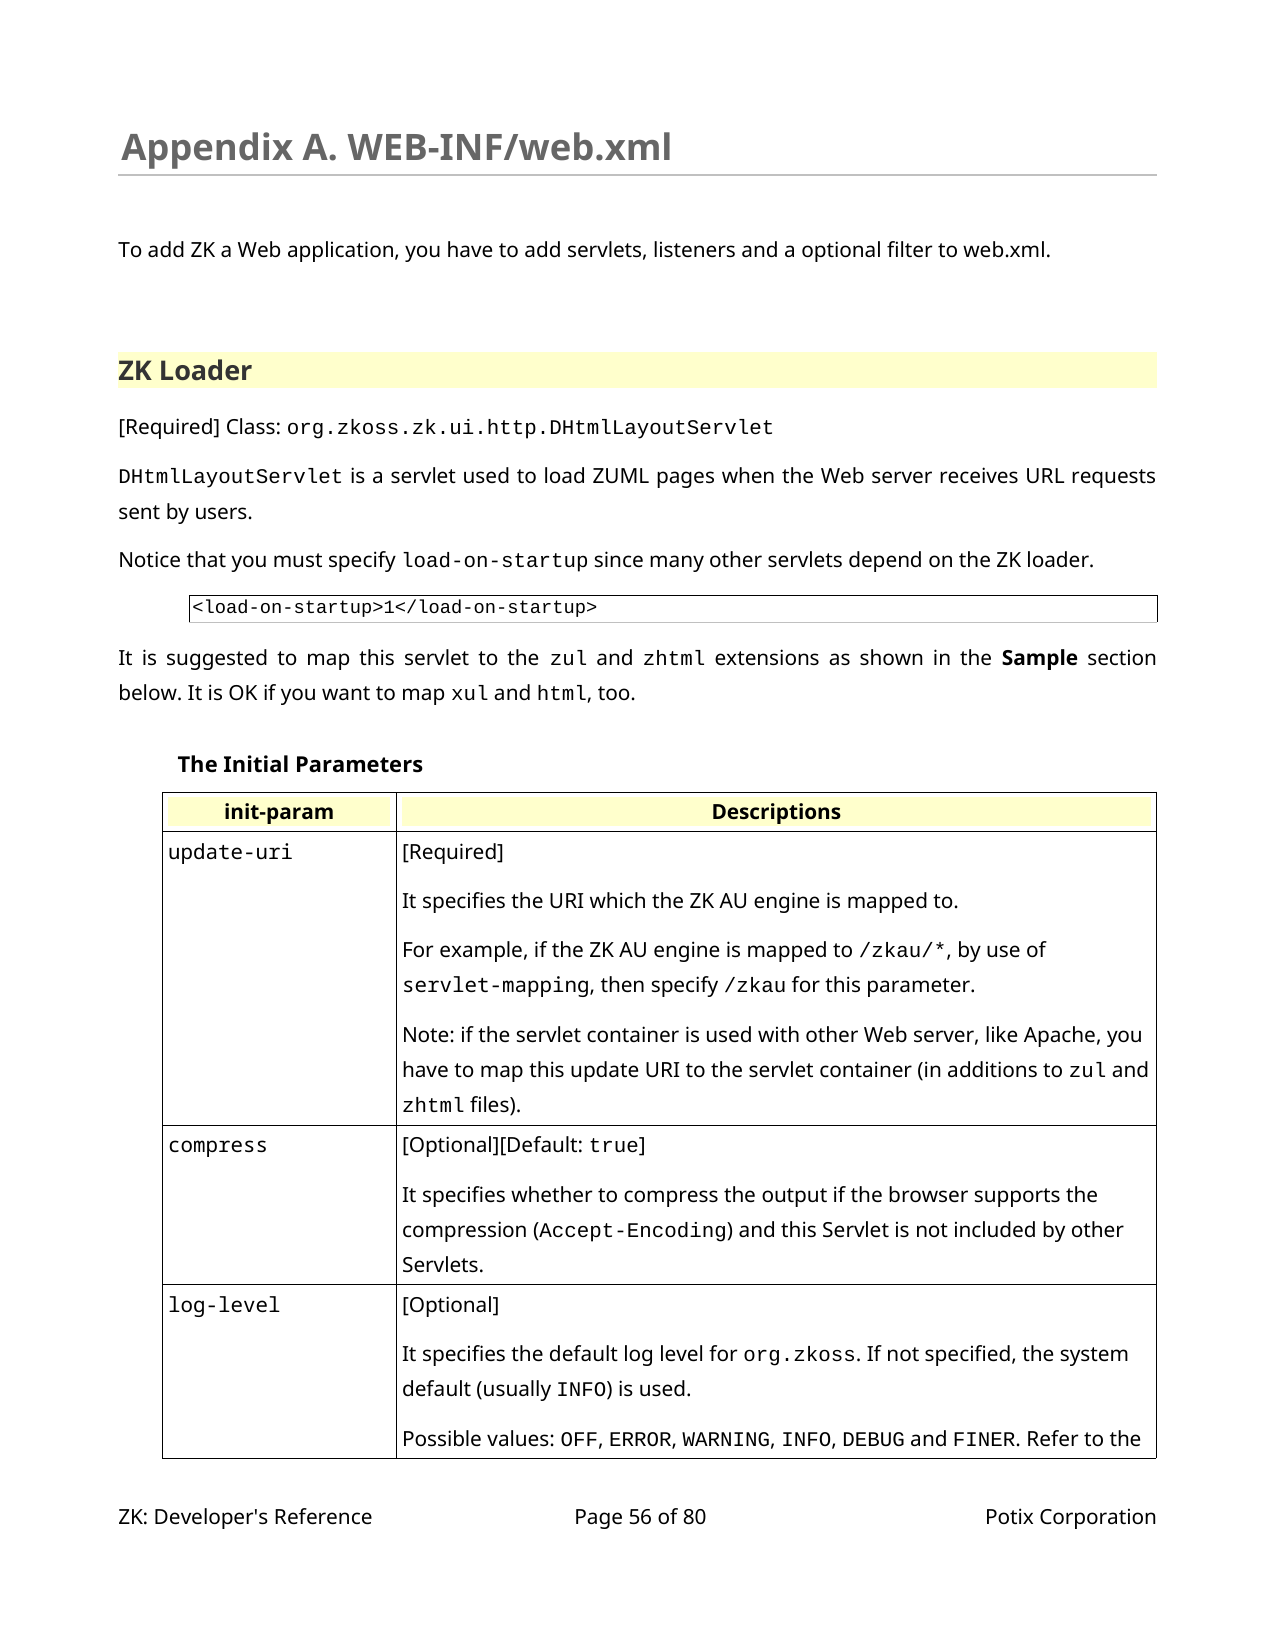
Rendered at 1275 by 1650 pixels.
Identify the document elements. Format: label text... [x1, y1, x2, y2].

subtitle Appendix A. WEB-INF/web.xml [118, 118, 1157, 174]
table_header init-param [163, 793, 396, 831]
table_cell [Required] It specifies the URI which the ZK AU engine is mapped to. For example, if the ZK AU engine is mapped to /zkau/*, by use of servlet-mapping, then specify /zkau for this parameter. Note: if the servlet container is used with other Web server, like Apache, you have to map this update URI to the servlet container (in additions to zul and zhtml files). [397, 832, 1156, 1125]
text To add ZK a Web application, you have to add servlets, listeners and a optional filter to web.xml. [118, 235, 1157, 263]
text <load-on-startup>1</load-on-startup> [190, 596, 1157, 622]
text Notice that you must specify load-on-startup since many other servlets depend on the ZK loader. [118, 546, 1157, 574]
table_cell update-uri [163, 832, 396, 1125]
subtitle The Initial Parameters [177, 749, 1157, 779]
table_cell log-level [163, 1285, 396, 1458]
subtitle ZK Loader [118, 352, 1157, 388]
text [Required] Class: org.zkoss.zk.ui.http.DHtmlLayoutServlet [118, 412, 1157, 441]
table_cell [Optional][Default: true] It specifies whether to compress the output if the browser supports the compression (Accept-Encoding) and this Servlet is not included by other Servlets. [397, 1126, 1156, 1284]
text DHtmlLayoutServlet is a servlet used to load ZUML pages when the Web server receives URL requests sent by users. [118, 461, 1157, 525]
table_cell [Optional] It specifies the default log level for org.zkoss. If not specified, the system default (usually INFO) is used. Possible values: OFF, ERROR, WARNING, INFO, DEBUG and FINER. Refer to the [397, 1285, 1156, 1458]
text It is suggested to map this servlet to the zul and zhtml extensions as shown in the Sample section below. It is OK if you want to map xul and html, too. [118, 643, 1157, 707]
table_header Descriptions [397, 793, 1156, 831]
table_cell compress [163, 1126, 396, 1284]
